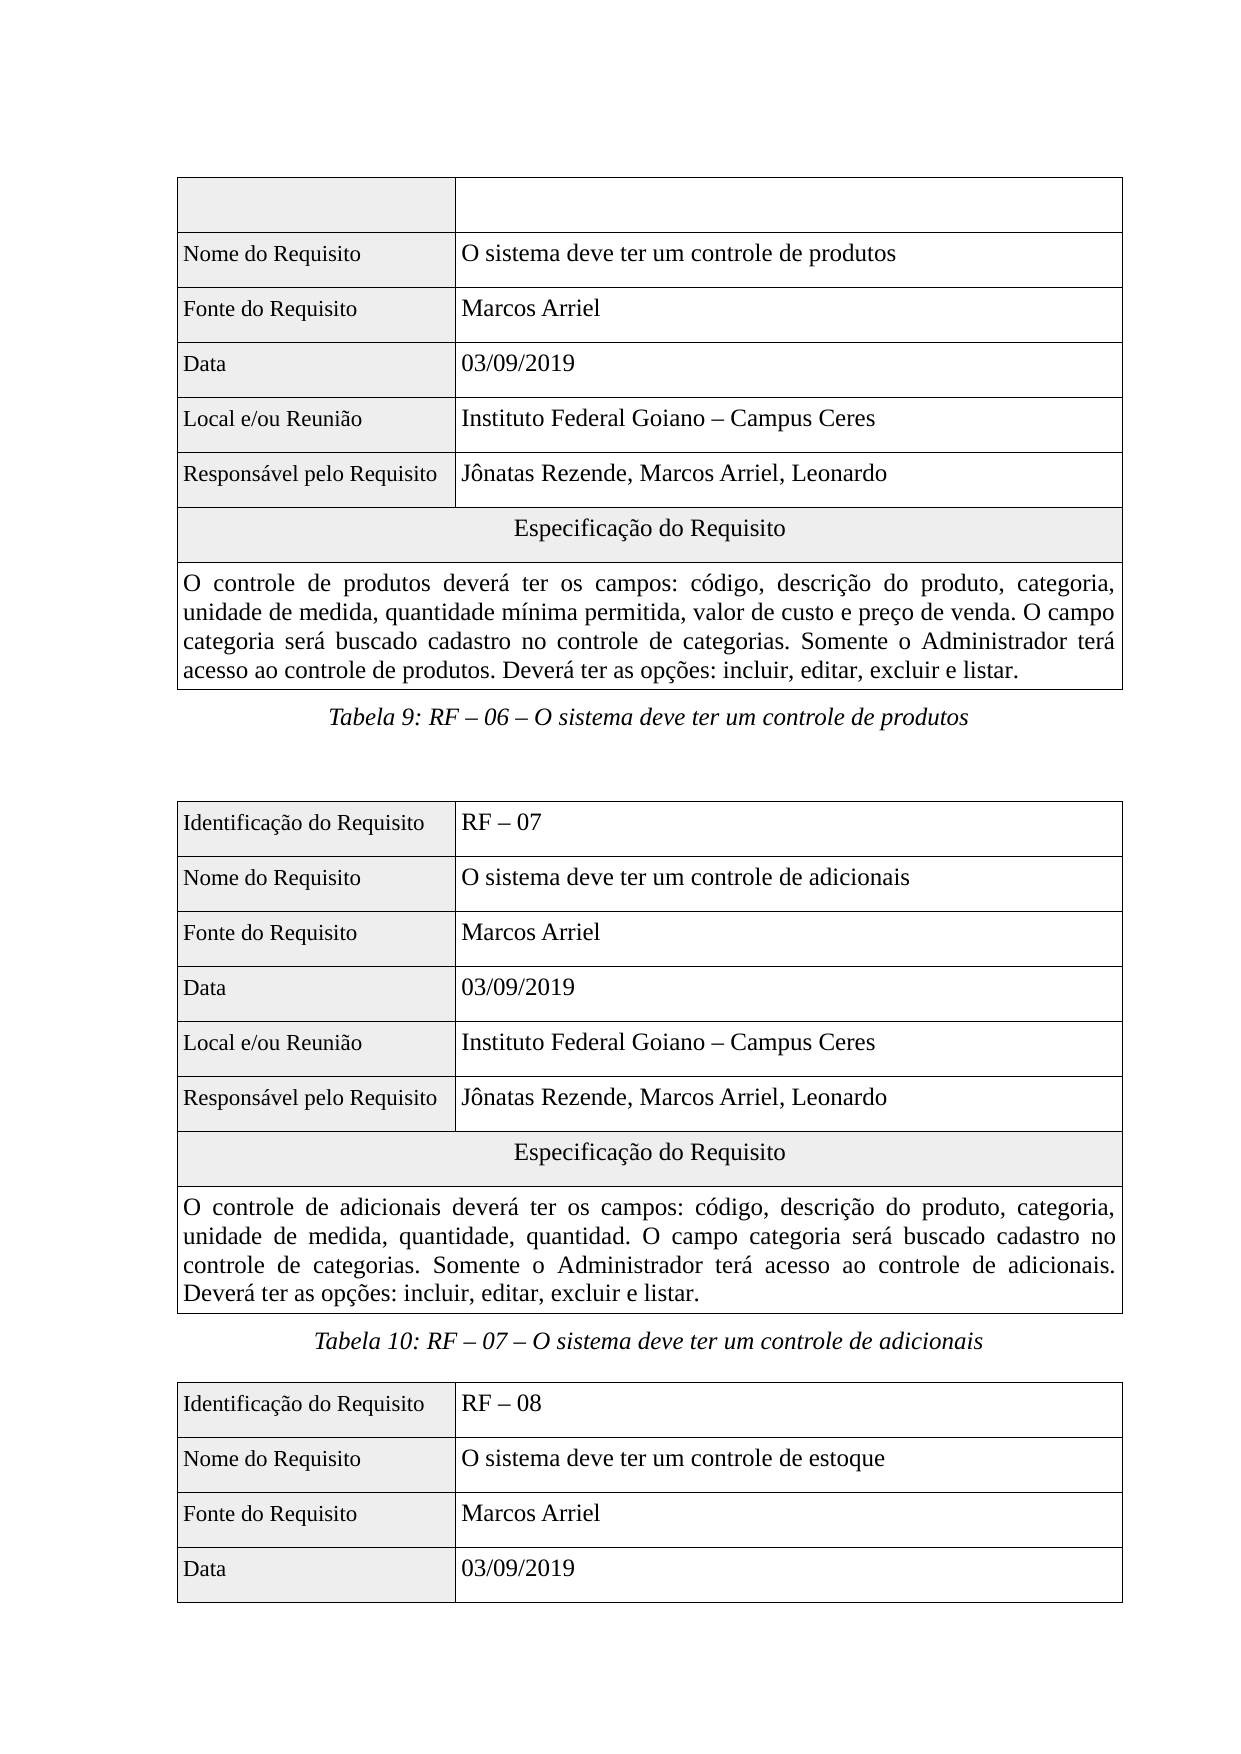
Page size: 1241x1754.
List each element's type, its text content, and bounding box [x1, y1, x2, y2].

table_cell O sistema deve ter um controle de produtos [456, 233, 1122, 287]
table_header [456, 178, 1122, 232]
text Tabela 10: RF – 07 – O sistema deve ter um controle de adicionais [177, 1326, 1122, 1355]
table_header RF – 07 [456, 802, 1122, 856]
table_cell O controle de produtos deverá ter os campos: código, descrição do produto, categoria, unidade de medida, quantidade mínima permitida, valor de custo e preço de venda. O campo categoria será buscado cadastro no controle de categorias. Somente o Administrador terá acesso ao controle de produtos. Deverá ter as opções: incluir, editar, excluir e listar. [178, 563, 1122, 689]
table_cell 03/09/2019 [456, 967, 1122, 1021]
table_cell Instituto Federal Goiano – Campus Ceres [456, 1022, 1122, 1076]
table_header Identificação do Requisito [178, 802, 455, 856]
table_cell O sistema deve ter um controle de estoque [456, 1438, 1122, 1492]
table_cell Jônatas Rezende, Marcos Arriel, Leonardo [456, 453, 1122, 507]
table_cell O controle de adicionais deverá ter os campos: código, descrição do produto, categoria, unidade de medida, quantidade, quantidad. O campo categoria será buscado cadastro no controle de categorias. Somente o Administrador terá acesso ao controle de adicionais. Deverá ter as opções: incluir, editar, excluir e listar. [178, 1187, 1122, 1313]
table_cell Fonte do Requisito [178, 288, 455, 342]
table_cell Fonte do Requisito [178, 912, 455, 966]
table_cell 03/09/2019 [456, 1548, 1122, 1602]
table_cell Nome do Requisito [178, 857, 455, 911]
table_cell Responsável pelo Requisito [178, 1077, 455, 1131]
table_header RF – 08 [456, 1383, 1122, 1437]
table_cell Data [178, 1548, 455, 1602]
table_cell Especificação do Requisito [178, 1132, 1122, 1186]
text Tabela 9: RF – 06 – O sistema deve ter um controle de produtos [177, 702, 1122, 731]
table_cell Marcos Arriel [456, 912, 1122, 966]
table_cell 03/09/2019 [456, 343, 1122, 397]
table_cell Data [178, 967, 455, 1021]
table_cell Nome do Requisito [178, 1438, 455, 1492]
table_cell Instituto Federal Goiano – Campus Ceres [456, 398, 1122, 452]
table_cell Jônatas Rezende, Marcos Arriel, Leonardo [456, 1077, 1122, 1131]
table_cell Nome do Requisito [178, 233, 455, 287]
table_cell O sistema deve ter um controle de adicionais [456, 857, 1122, 911]
table_cell Especificação do Requisito [178, 508, 1122, 562]
table_header [178, 178, 455, 232]
table_cell Responsável pelo Requisito [178, 453, 455, 507]
table_cell Fonte do Requisito [178, 1493, 455, 1547]
table_cell Marcos Arriel [456, 1493, 1122, 1547]
table_cell Local e/ou Reunião [178, 1022, 455, 1076]
table_cell Local e/ou Reunião [178, 398, 455, 452]
table_header Identificação do Requisito [178, 1383, 455, 1437]
table_cell Data [178, 343, 455, 397]
table_cell Marcos Arriel [456, 288, 1122, 342]
